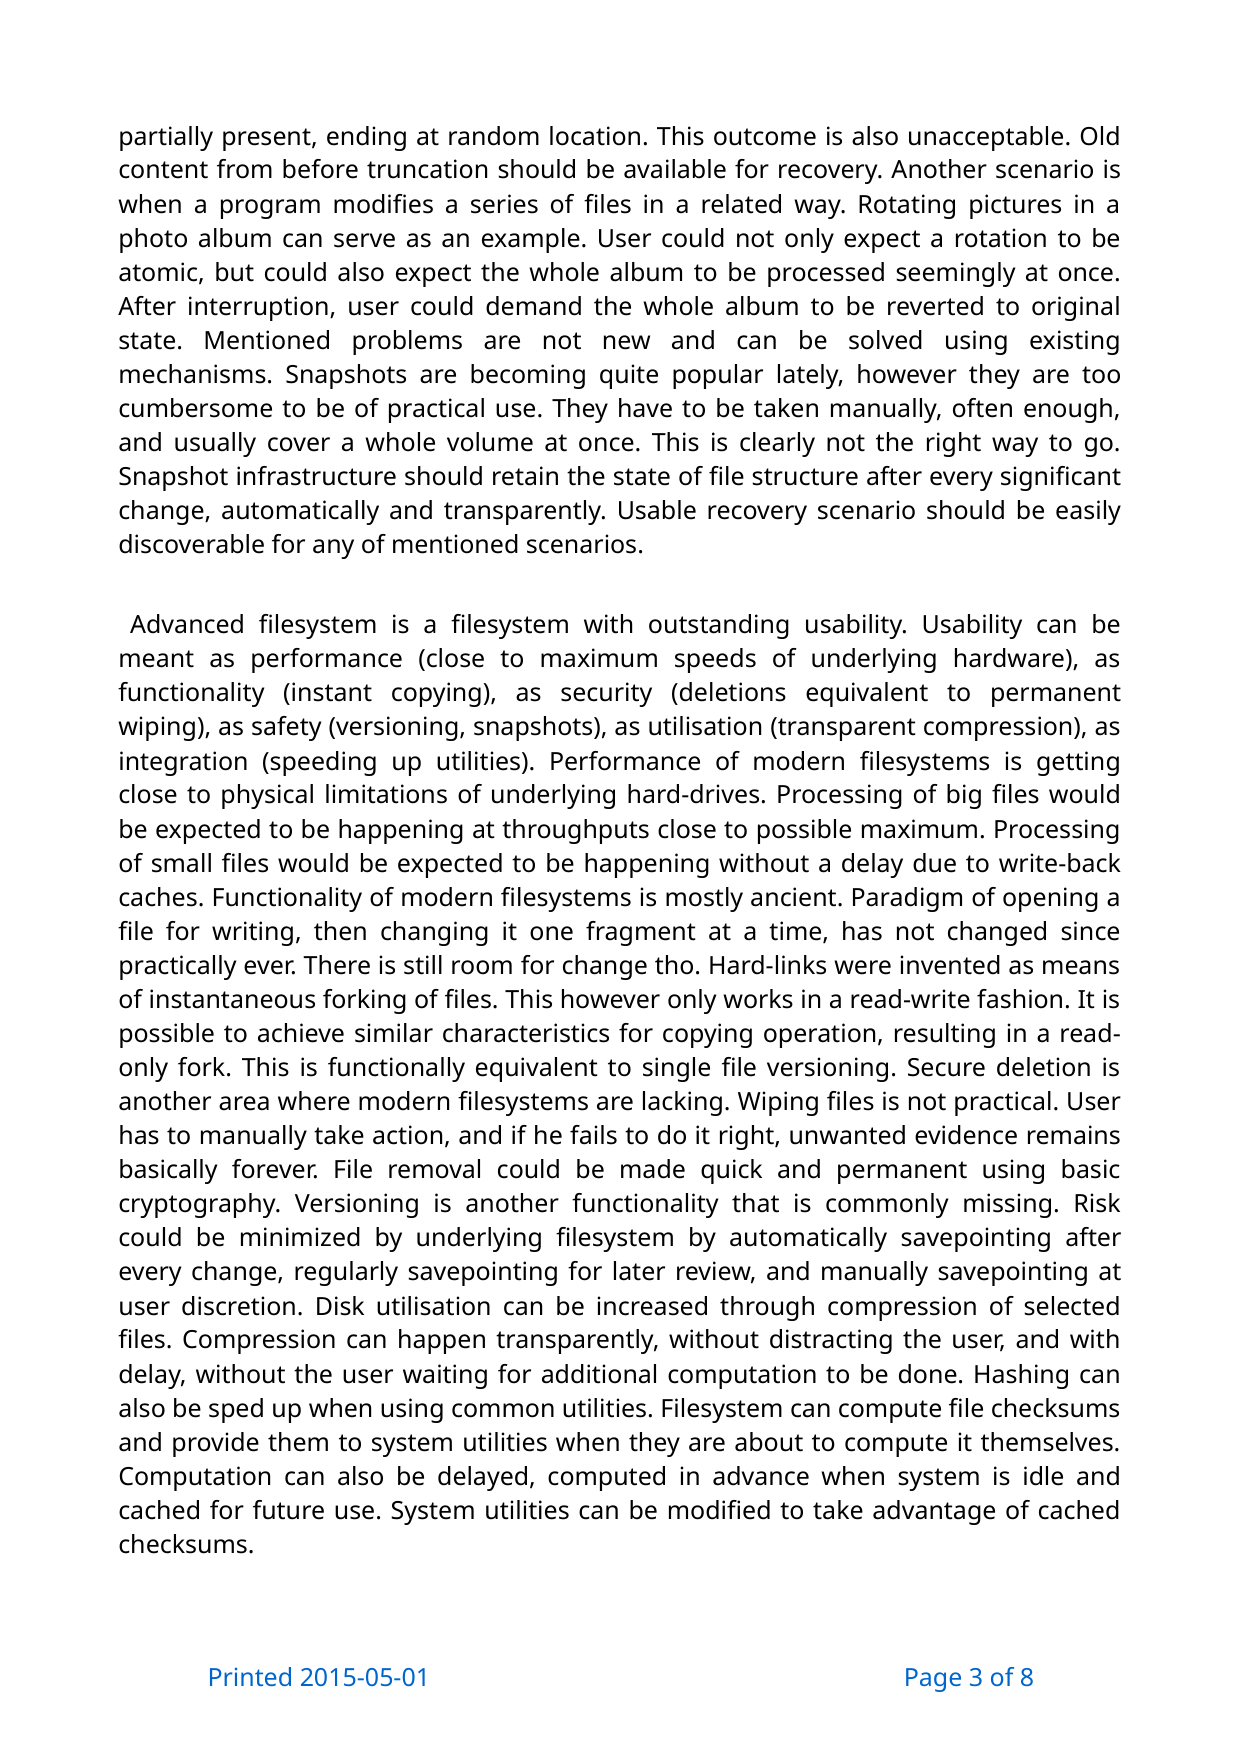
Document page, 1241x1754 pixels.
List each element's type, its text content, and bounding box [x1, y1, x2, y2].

text Advanced filesystem is a filesystem with outstanding usability. Usability can be meant as performance (close to maximum speeds of underlying hardware), as functionality (instant copying), as security (deletions equivalent to permanent wiping), as safety (versioning, snapshots), as utilisation (transparent compression), as integration (speeding up utilities). Performance of modern filesystems is getting close to physical limitations of underlying hard-drives. Processing of big files would be expected to be happening at throughputs close to possible maximum. Processing of small files would be expected to be happening without a delay due to write-back caches. Functionality of modern filesystems is mostly ancient. Paradigm of opening a file for writing, then changing it one fragment at a time, has not changed since practically ever. There is still room for change tho. Hard-links were invented as means of instantaneous forking of files. This however only works in a read-write fashion. It is possible to achieve similar characteristics for copying operation, resulting in a read-only fork. This is functionally equivalent to single file versioning. Secure deletion is another area where modern filesystems are lacking. Wiping files is not practical. User has to manually take action, and if he fails to do it right, unwanted evidence remains basically forever. File removal could be made quick and permanent using basic cryptography. Versioning is another functionality that is commonly missing. Risk could be minimized by underlying filesystem by automatically savepointing after every change, regularly savepointing for later review, and manually savepointing at user discretion. Disk utilisation can be increased through compression of selected files. Compression can happen transparently, without distracting the user, and with delay, without the user waiting for additional computation to be done. Hashing can also be sped up when using common utilities. Filesystem can compute file checksums and provide them to system utilities when they are about to compute it themselves. Computation can also be delayed, computed in advance when system is idle and cached for future use. System utilities can be modified to take advantage of cached checksums. [118, 607, 1122, 1561]
text partially present, ending at random location. This outcome is also unacceptable. Old content from before truncation should be available for recovery. Another scenario is when a program modifies a series of files in a related way. Rotating pictures in a photo album can serve as an example. User could not only expect a rotation to be atomic, but could also expect the whole album to be processed seemingly at once. After interruption, user could demand the whole album to be reverted to original state. Mentioned problems are not new and can be solved using existing mechanisms. Snapshots are becoming quite popular lately, however they are too cumbersome to be of practical use. They have to be taken manually, often enough, and usually cover a whole volume at once. This is clearly not the right way to go. Snapshot infrastructure should retain the state of file structure after every significant change, automatically and transparently. Usable recovery scenario should be easily discoverable for any of mentioned scenarios. [118, 118, 1122, 561]
